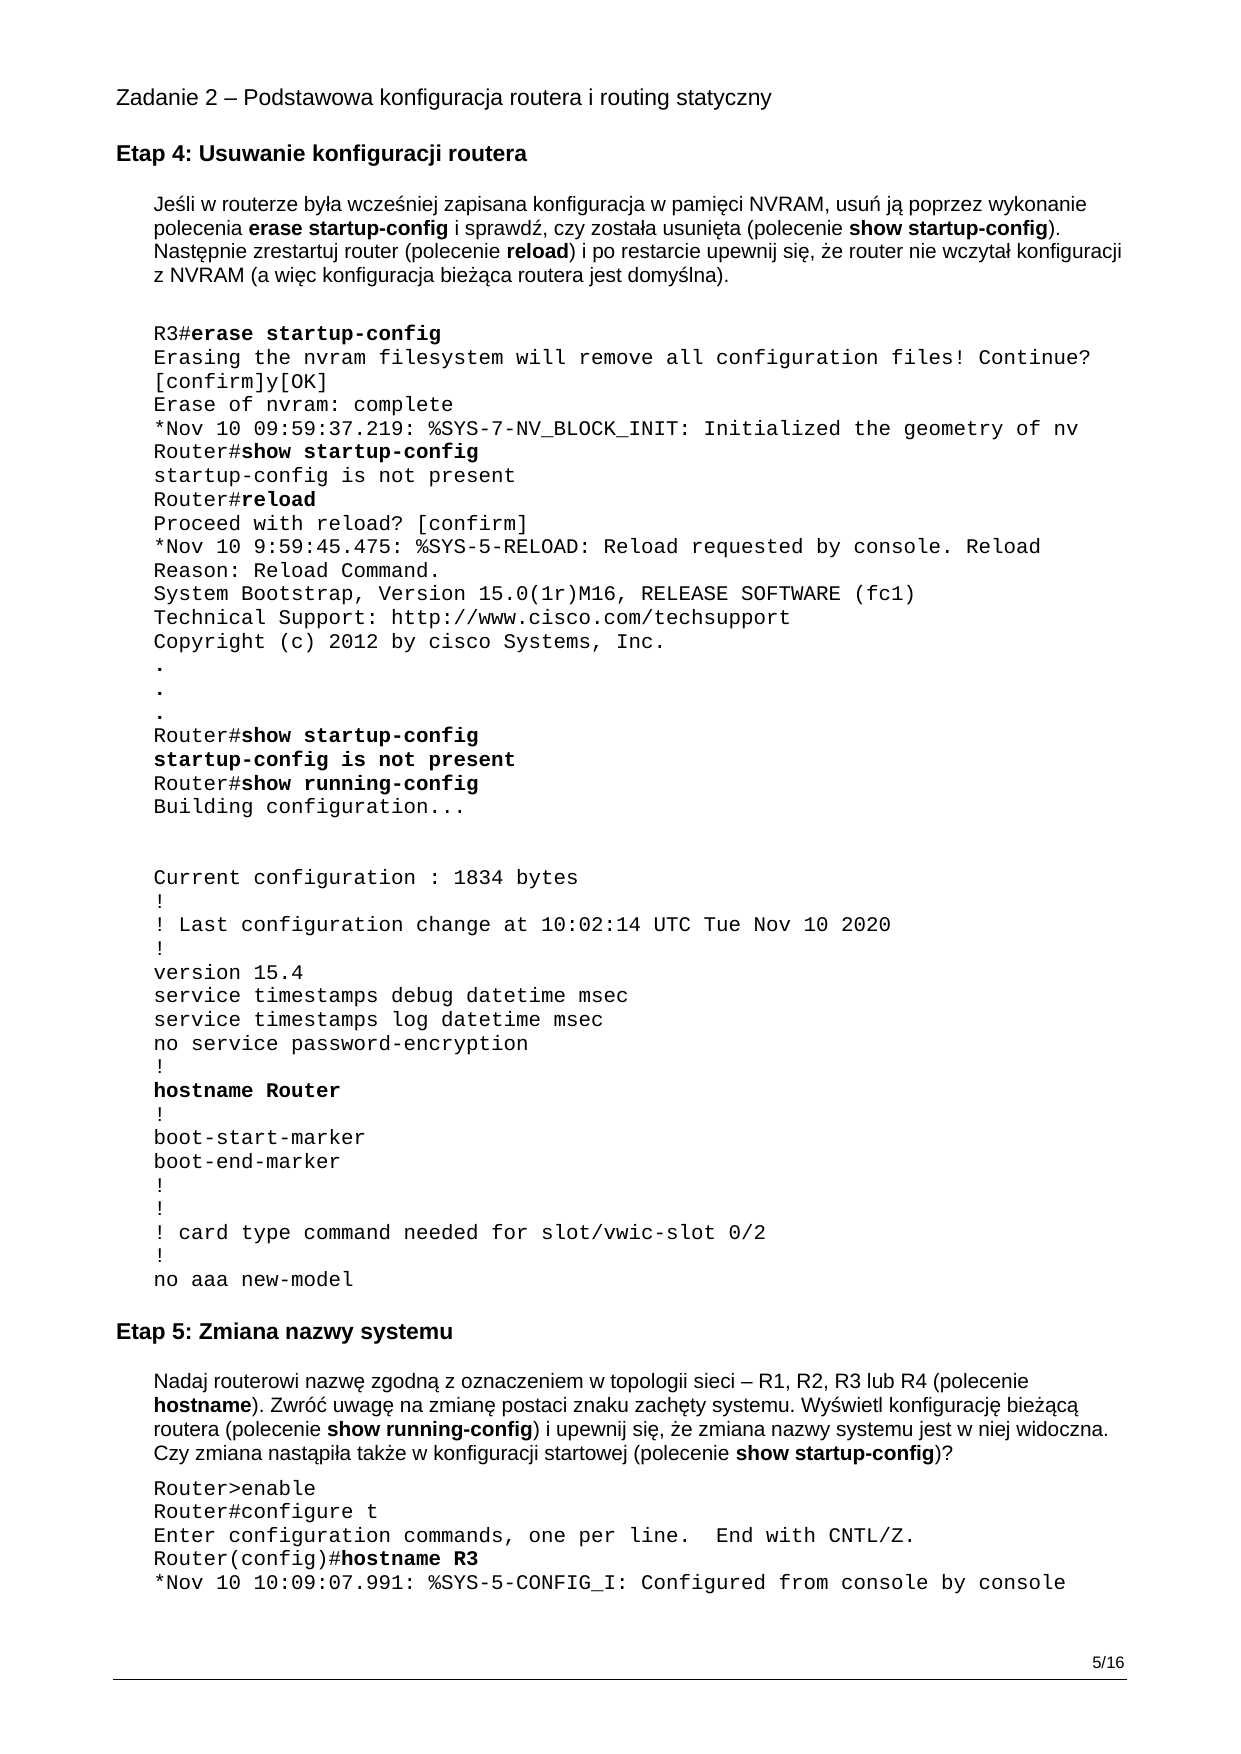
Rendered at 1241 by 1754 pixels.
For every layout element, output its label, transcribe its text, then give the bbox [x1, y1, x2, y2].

text ! [153, 891, 1124, 914]
text Router#reload [153, 489, 1124, 512]
text Router#show running-config [153, 773, 1124, 796]
text *Nov 10 10:09:07.991: %SYS-5-CONFIG_I: Configured from console by console [153, 1572, 1124, 1596]
text boot-start-marker [153, 1127, 1124, 1151]
text *Nov 10 09:59:37.219: %SYS-7-NV_BLOCK_INIT: Initialized the geometry of nv [153, 418, 1124, 442]
text Router>enable [153, 1477, 1124, 1501]
text . [153, 654, 1124, 678]
text Router#show startup-config [153, 442, 1124, 465]
list Zmiana nazwy systemu [116, 1318, 1124, 1344]
text version 15.4 [153, 962, 1124, 985]
text . [153, 678, 1124, 702]
text ! [153, 938, 1124, 962]
text ! [153, 1104, 1124, 1127]
text no aaa new-model [153, 1269, 1124, 1293]
text Erase of nvram: complete [153, 394, 1124, 418]
text ! Last configuration change at 10:02:14 UTC Tue Nov 10 2020 [153, 914, 1124, 938]
text Nadaj routerowi nazwę zgodną z oznaczeniem w topologii sieci – R1, R2, R3 lub R4 (polecenie hostname). Zwróć uwagę na zmianę postaci znaku zachęty systemu. Wyświetl konfigurację bieżącą routera (polecenie show running-config) i upewnij się, że zmiana nazwy systemu jest w niej widoczna. Czy zmiana nastąpiła także w konfiguracji startowej (polecenie show startup-config)? [153, 1369, 1124, 1465]
text service timestamps log datetime msec [153, 1009, 1124, 1033]
text boot-end-marker [153, 1151, 1124, 1174]
text Proceed with reload? [confirm] [153, 512, 1124, 536]
text hostname Router [153, 1080, 1124, 1104]
text R3#erase startup-config [153, 323, 1124, 347]
text ! [153, 1174, 1124, 1198]
text System Bootstrap, Version 15.0(1r)M16, RELEASE SOFTWARE (fc1) [153, 583, 1124, 607]
list Usuwanie konfiguracji routera [116, 140, 1124, 166]
text startup-config is not present [153, 465, 1124, 489]
text Copyright (c) 2012 by cisco Systems, Inc. [153, 631, 1124, 654]
text Erasing the nvram filesystem will remove all configuration files! Continue? [confirm]y[OK] [153, 347, 1124, 394]
text Jeśli w routerze była wcześniej zapisana konfiguracja w pamięci NVRAM, usuń ją poprzez wykonanie polecenia erase startup-config i sprawdź, czy została usunięta (polecenie show startup-config). Następnie zrestartuj router (polecenie reload) i po restarcie upewnij się, że router nie wczytał konfiguracji z NVRAM (a więc konfiguracja bieżąca routera jest domyślna). [153, 191, 1124, 287]
text no service password-encryption [153, 1033, 1124, 1056]
text ! [153, 1056, 1124, 1080]
text Technical Support: http://www.cisco.com/techsupport [153, 607, 1124, 631]
text Router#configure t [153, 1501, 1124, 1525]
text Enter configuration commands, one per line. End with CNTL/Z. [153, 1525, 1124, 1548]
text Building configuration... [153, 796, 1124, 820]
text *Nov 10 9:59:45.475: %SYS-5-RELOAD: Reload requested by console. Reload Reason: Reload Command. [153, 536, 1124, 583]
text ! [153, 1246, 1124, 1269]
text Router#show startup-config [153, 725, 1124, 749]
text ! [153, 1198, 1124, 1222]
text service timestamps debug datetime msec [153, 985, 1124, 1009]
text Current configuration : 1834 bytes [153, 867, 1124, 891]
text . [153, 702, 1124, 725]
text Router(config)#hostname R3 [153, 1548, 1124, 1572]
text startup-config is not present [153, 749, 1124, 773]
text ! card type command needed for slot/vwic-slot 0/2 [153, 1222, 1124, 1246]
